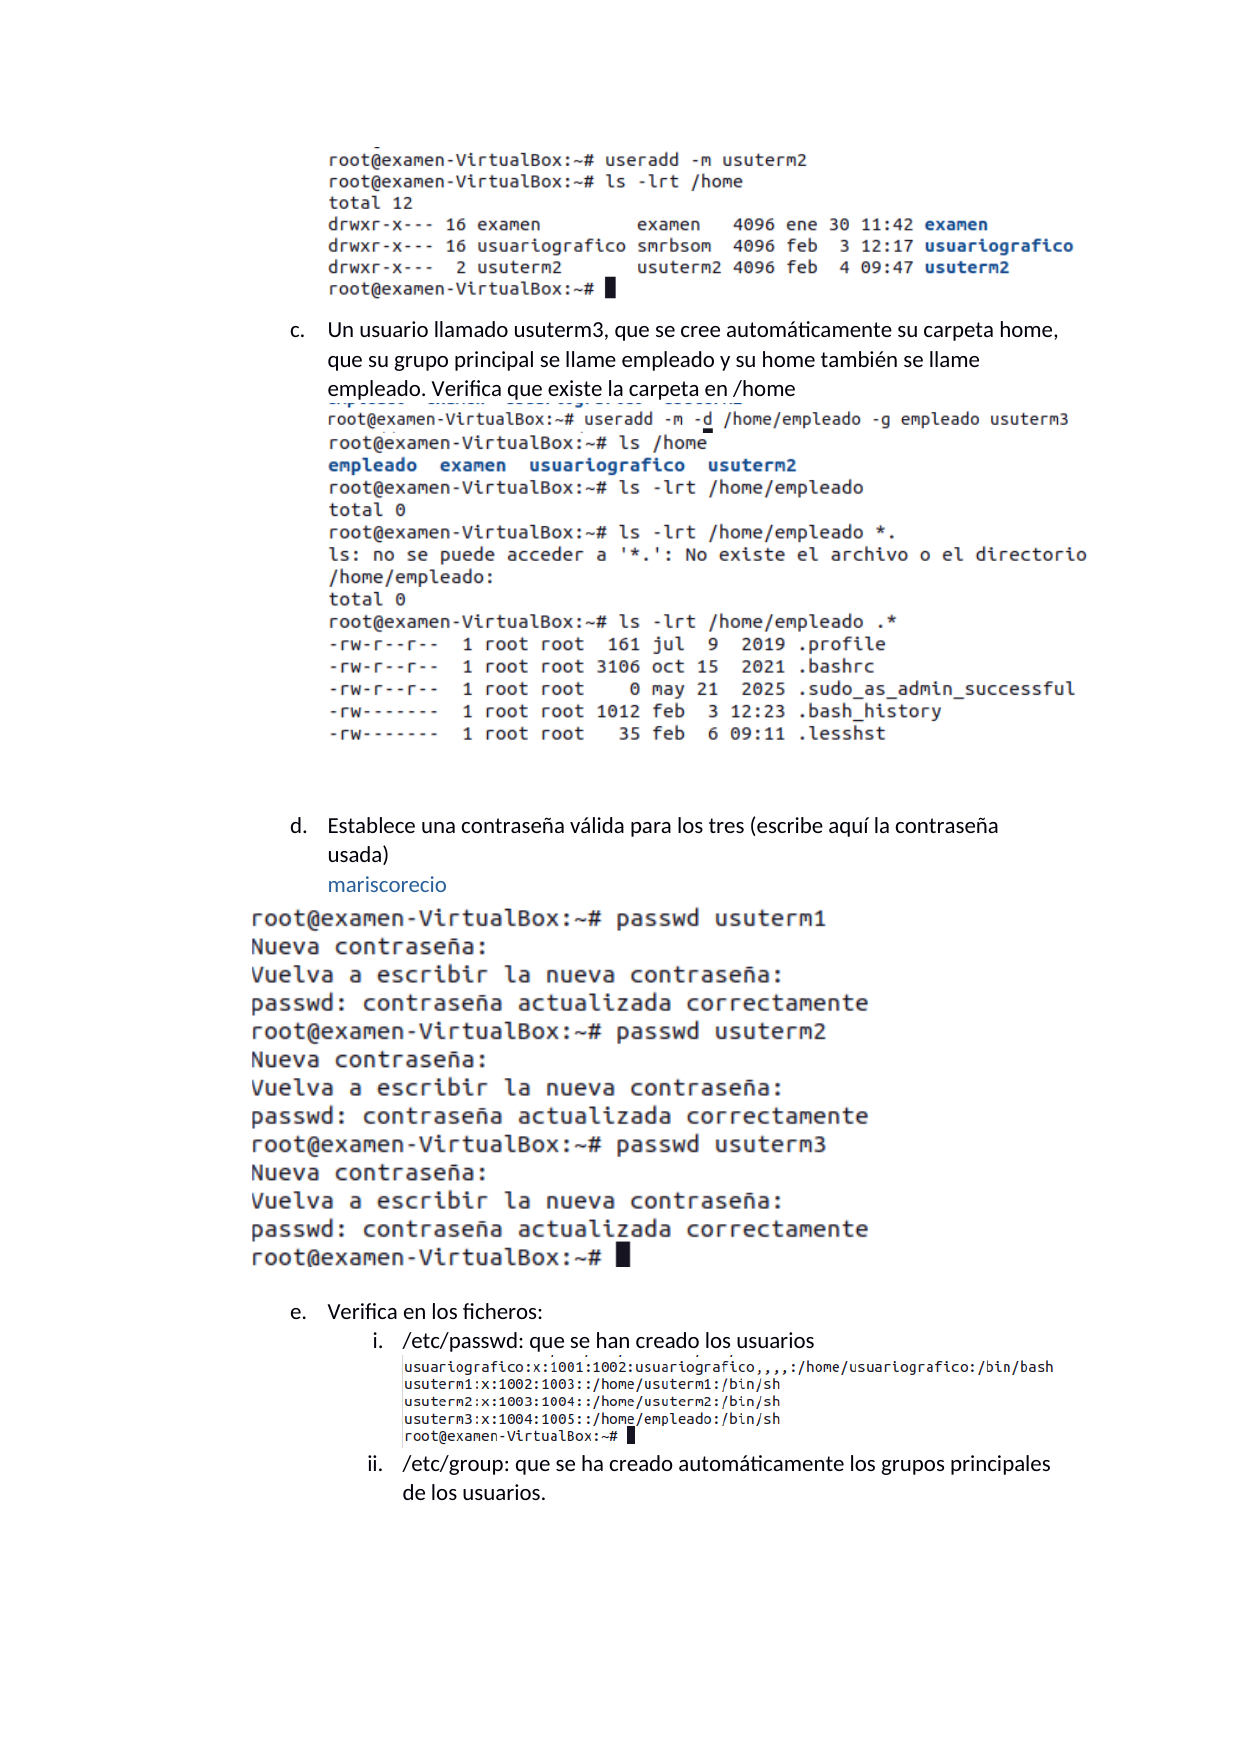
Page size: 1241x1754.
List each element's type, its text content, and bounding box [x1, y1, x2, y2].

picture [402, 1355, 1082, 1448]
list Un usuario llamado usuterm3, que se cree automáticamente su carpeta home, que su grupo principal se llame empleado y su home también se llame empleado. Verifica que existe la carpeta en /home [290, 316, 1063, 402]
list mariscorecio [290, 870, 1063, 898]
list /etc/passwd: que se han creado los usuarios [383, 1326, 1063, 1354]
picture [252, 899, 943, 1267]
list Verifica en los ficheros: [290, 1297, 1063, 1325]
picture [327, 403, 1101, 751]
picture [327, 147, 1101, 315]
list Establece una contraseña válida para los tres (escribe aquí la contraseña usada) [290, 811, 1063, 868]
list /etc/group: que se ha creado automáticamente los grupos principales de los usuarios. [383, 1449, 1063, 1506]
